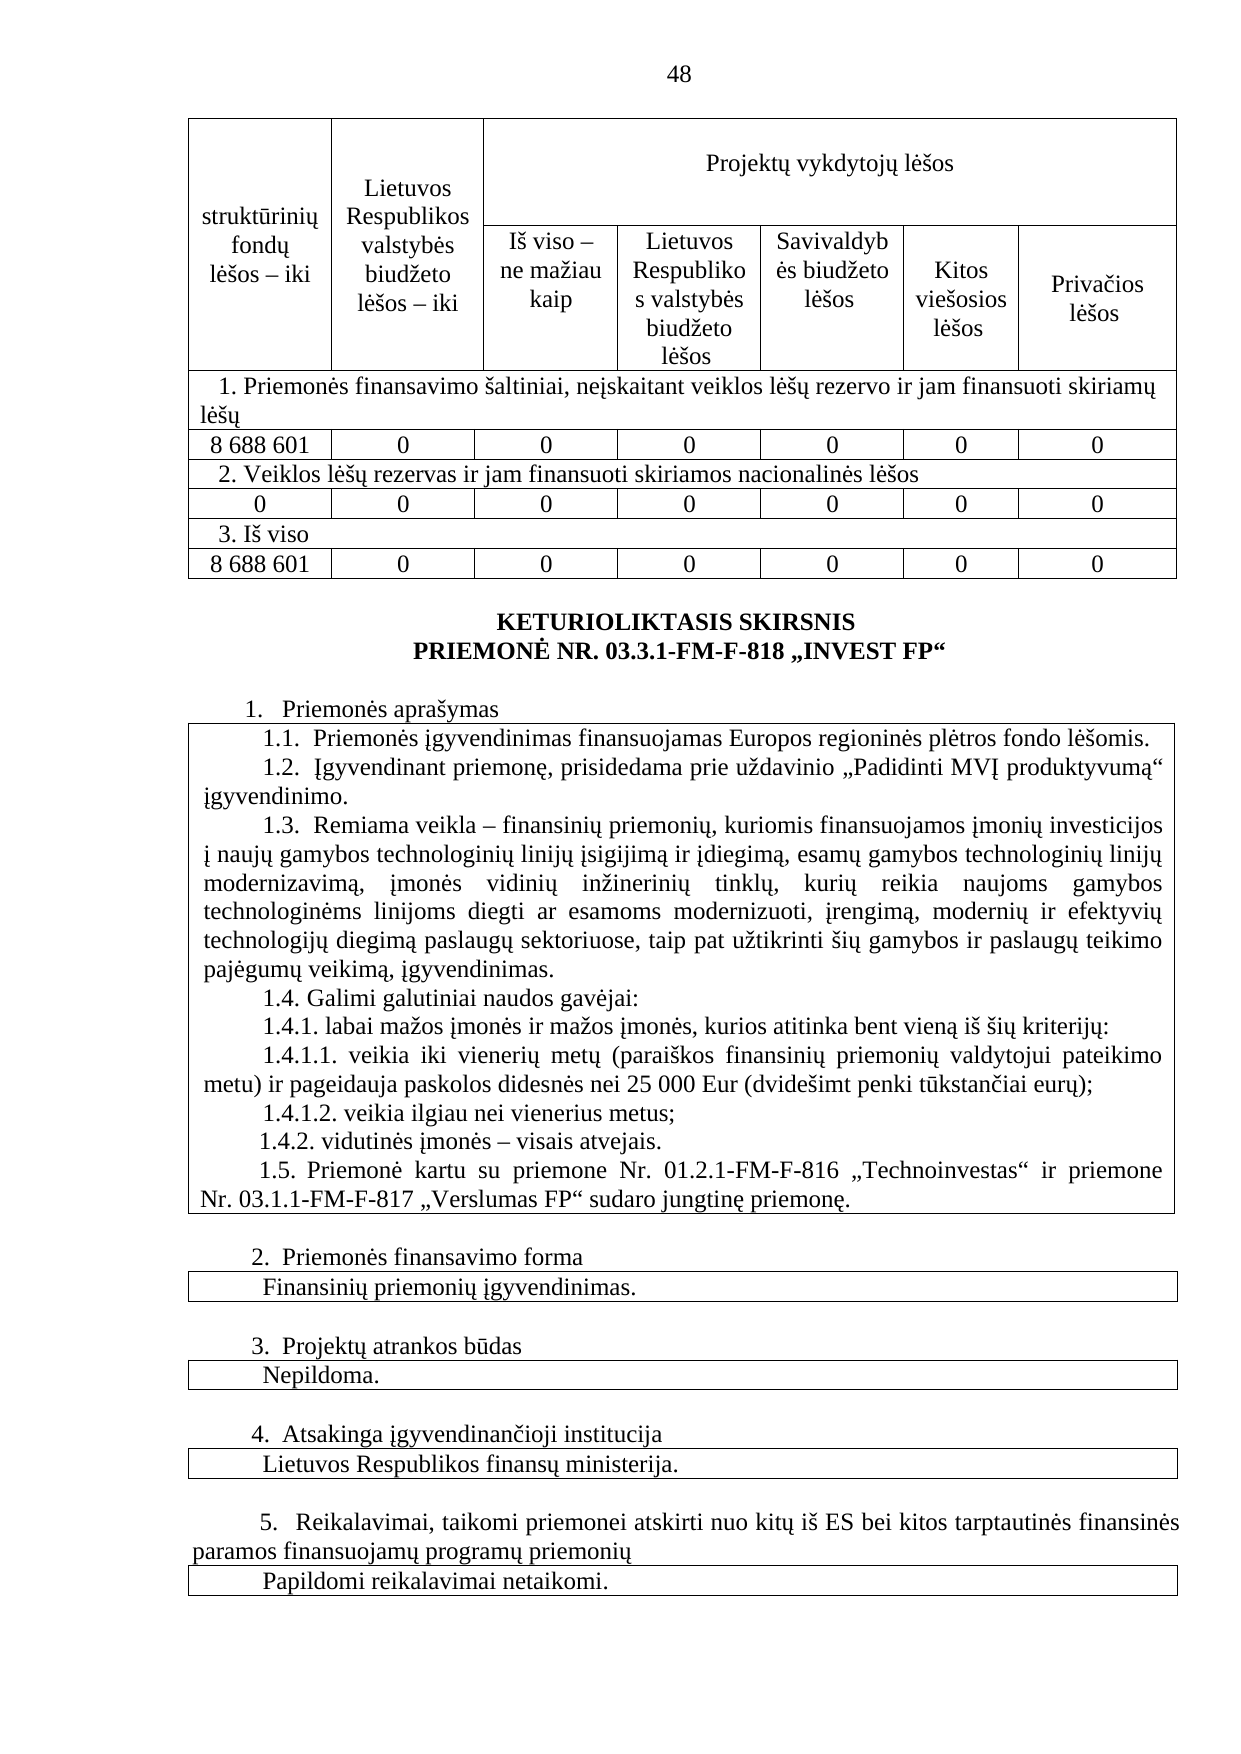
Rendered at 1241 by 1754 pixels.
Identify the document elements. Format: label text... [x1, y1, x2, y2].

table_cell 0 [618, 489, 760, 518]
text 3. Projektų atrankos būdas [251, 1331, 1181, 1359]
table_cell 0 [332, 489, 474, 518]
table_cell 0 [904, 430, 1018, 458]
table_cell 0 [475, 549, 617, 578]
table_header Finansinių priemonių įgyvendinimas. [189, 1272, 1177, 1301]
text 2. Priemonės finansavimo forma [251, 1242, 1181, 1271]
table_cell 0 [761, 430, 903, 458]
table_cell 1.2. Įgyvendinant priemonę, prisidedama prie uždavinio „Padidinti MVĮ produktyvumą“ įgyvendinimo. [189, 752, 1174, 810]
text KETURIOLIKTASIS SKIRSNIS [177, 607, 1181, 636]
table_cell 0 [618, 430, 760, 458]
table_cell 0 [761, 549, 903, 578]
table_cell 0 [189, 489, 331, 518]
table_cell Iš viso – ne mažiau kaip [484, 226, 617, 370]
table_cell 0 [761, 489, 903, 518]
table_header Lietuvos Respublikos finansų ministerija. [189, 1449, 1177, 1478]
table_cell 1. Priemonės finansavimo šaltiniai, neįskaitant veiklos lėšų rezervo ir jam finansuoti skiriamų lėšų [189, 371, 1176, 429]
table_header Papildomi reikalavimai netaikomi. [189, 1566, 1177, 1595]
table_cell struktūrinių fondų lėšos – iki [189, 119, 331, 370]
table_cell 0 [1019, 489, 1176, 518]
table_cell 0 [1019, 430, 1176, 458]
table_cell 8 688 601 [189, 549, 331, 578]
table_cell 0 [332, 430, 474, 458]
table_cell 0 [904, 489, 1018, 518]
table_cell Lietuvos Respublikos valstybės biudžeto lėšos [618, 226, 760, 370]
table_cell 0 [475, 430, 617, 458]
table_cell 1.3. Remiama veikla – finansinių priemonių, kuriomis finansuojamos įmonių investicijos į naujų gamybos technologinių linijų įsigijimą ir įdiegimą, esamų gamybos technologinių linijų modernizavimą, įmonės vidinių inžinerinių tinklų, kurių reikia naujoms gamybos technologinėms linijoms diegti ar esamoms modernizuoti, įrengimą, modernių ir efektyvių technologijų diegimą paslaugų sektoriuose, taip pat užtikrinti šių gamybos ir paslaugų teikimo pajėgumų veikimą, įgyvendinimas. 1.4. Galimi galutiniai naudos gavėjai: 1.4.1. labai mažos įmonės ir mažos įmonės, kurios atitinka bent vieną iš šių kriterijų: 1.4.1.1. veikia iki vienerių metų (paraiškos finansinių priemonių valdytojui pateikimo metu) ir pageidauja paskolos didesnės nei 25 000 Eur (dvidešimt penki tūkstančiai eurų); 1.4.1.2. veikia ilgiau nei vienerius metus; 1.4.2. vidutinės įmonės – visais atvejais. 1.5. Priemonė kartu su priemone Nr. 01.2.1-FM-F-816 „Technoinvestas“ ir priemone Nr. 03.1.1-FM-F-817 „Verslumas FP“ sudaro jungtinę priemonę. [189, 810, 1174, 1213]
table_cell 0 [1019, 549, 1176, 578]
text 1. Priemonės aprašymas [244, 694, 1181, 722]
table_cell 2. Veiklos lėšų rezervas ir jam finansuoti skiriamos nacionalinės lėšos [189, 460, 1176, 488]
table_cell 8 688 601 [189, 430, 331, 458]
table_cell Privačios lėšos [1019, 226, 1176, 370]
table_cell 0 [332, 549, 474, 578]
text 5. Reikalavimai, taikomi priemonei atskirti nuo kitų iš ES bei kitos tarptautinės finansinės paramos finansuojamų programų priemonių [192, 1507, 1181, 1565]
table_header Nepildoma. [189, 1361, 1177, 1389]
table_cell 0 [904, 549, 1018, 578]
table_cell Projektų vykdytojų lėšos [484, 119, 1176, 225]
table_cell 0 [475, 489, 617, 518]
table_cell 3. Iš viso [189, 519, 1176, 548]
table_header 1.1. Priemonės įgyvendinimas finansuojamas Europos regioninės plėtros fondo lėšomis. [189, 724, 1174, 752]
table_cell Lietuvos Respublikos valstybės biudžeto lėšos – iki [332, 119, 483, 370]
text 4. Atsakinga įgyvendinančioji institucija [251, 1419, 1181, 1448]
text PRIEMONĖ NR. 03.3.1-FM-F-818 „Invest FP“ [177, 636, 1181, 665]
table_cell Savivaldybės biudžeto lėšos [761, 226, 903, 370]
table_cell Kitos viešosios lėšos [904, 226, 1018, 370]
table_cell 0 [618, 549, 760, 578]
